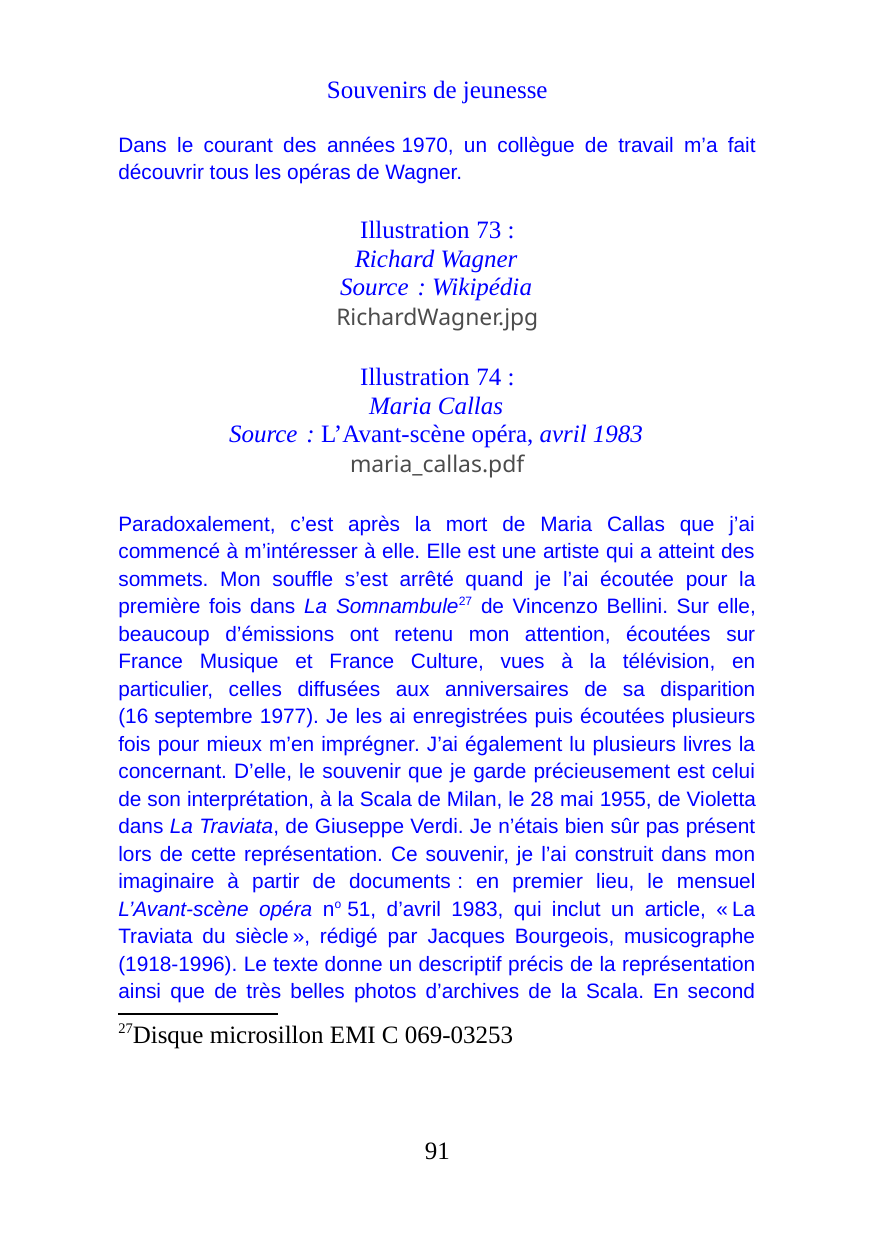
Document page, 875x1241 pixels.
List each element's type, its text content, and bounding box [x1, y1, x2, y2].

text Illustration 74 : [118, 362, 756, 391]
text RichardWagner.jpg [118, 301, 756, 332]
text Maria Callas [118, 391, 756, 419]
text Source : Wikipédia [118, 272, 756, 301]
text Illustration 73 : [118, 215, 756, 244]
text Source : L’Avant-scène opéra, avril 1983 [118, 419, 756, 448]
text maria_callas.pdf [118, 448, 756, 479]
text Richard Wagner [118, 244, 756, 272]
text Disque microsillon EMI C 069-03253 [118, 1020, 756, 1049]
text Dans le courant des années 1970, un collègue de travail m’a fait découvrir tous les opéras de Wagner. [118, 132, 756, 184]
text Paradoxalement, c’est après la mort de Maria Callas que j’ai commencé à m’intéresser à elle. Elle est une artiste qui a atteint des sommets. Mon souffle s’est arrêté quand je l’ai écoutée pour la première fois dans La Somnambule de Vincenzo Bellini. Sur elle, beaucoup d’émissions ont retenu mon attention, écoutées sur France Musique et France Culture, vues à la télévision, en particulier, celles diffusées aux anniversaires de sa disparition (16 septembre 1977). Je les ai enregistrées puis écoutées plusieurs fois pour mieux m’en imprégner. J’ai également lu plusieurs livres la concernant. D’elle, le souvenir que je garde précieusement est celui de son interprétation, à la Scala de Milan, le 28 mai 1955, de Violetta dans La Traviata, de Giuseppe Verdi. Je n’étais bien sûr pas présent lors de cette représentation. Ce souvenir, je l’ai construit dans mon imaginaire à partir de documents : en premier lieu, le mensuel L’Avant-scène opéra no 51, d’avril 1983, qui inclut un article, « La Traviata du siècle », rédigé par Jacques Bourgeois, musicographe (1918-1996). Le texte donne un descriptif précis de la représentation ainsi que de très belles photos d’archives de la Scala. En second [118, 512, 756, 1003]
